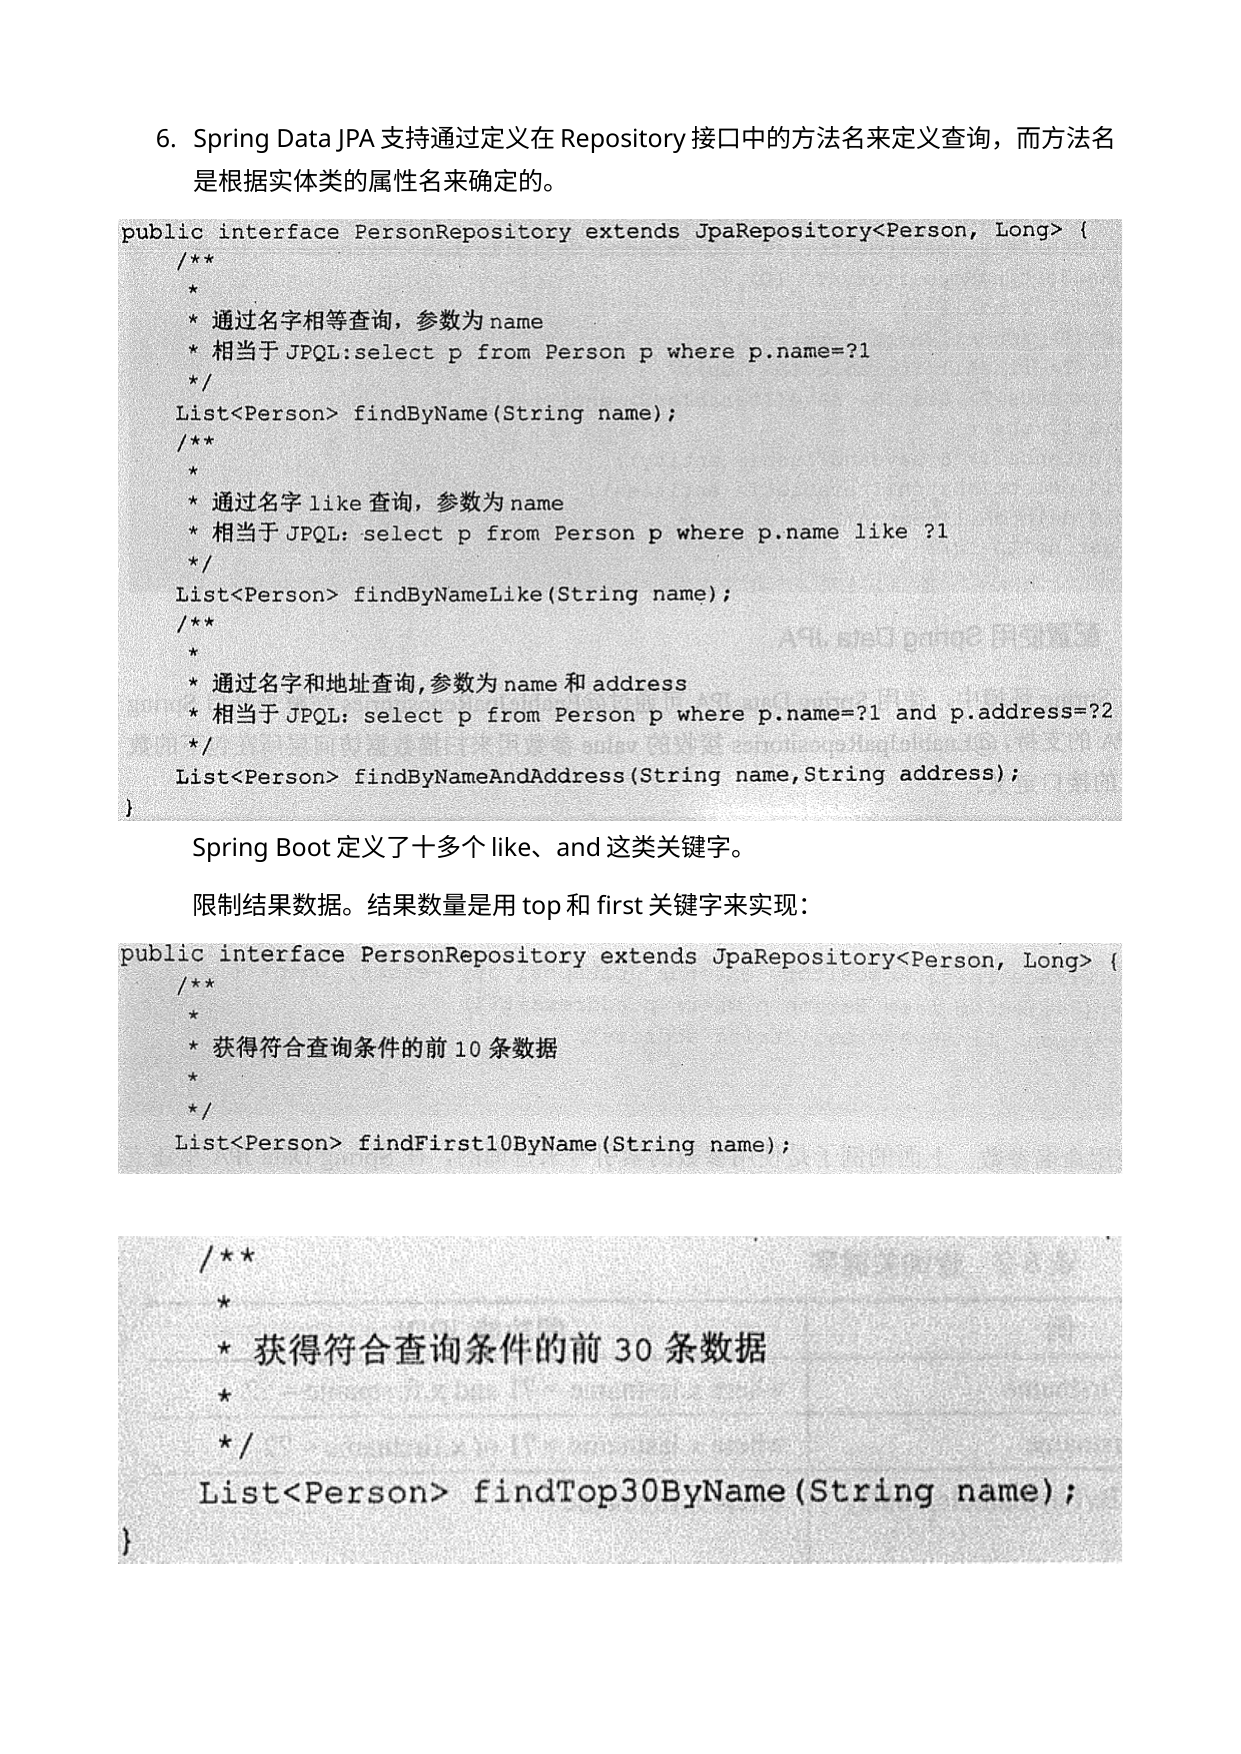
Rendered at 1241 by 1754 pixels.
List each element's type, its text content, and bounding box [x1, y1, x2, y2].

text Spring Boot定义了十多个like、and这类关键字。 [118, 821, 1122, 864]
text 限制结果数据。结果数量是用top和first关键字来实现： [118, 886, 1122, 922]
picture [118, 1236, 1123, 1564]
list Spring Data JPA支持通过定义在Repository接口中的方法名来定义查询，而方法名是根据实体类的属性名来确定的。 [156, 118, 1122, 198]
picture [118, 943, 1123, 1174]
picture [118, 219, 1123, 821]
